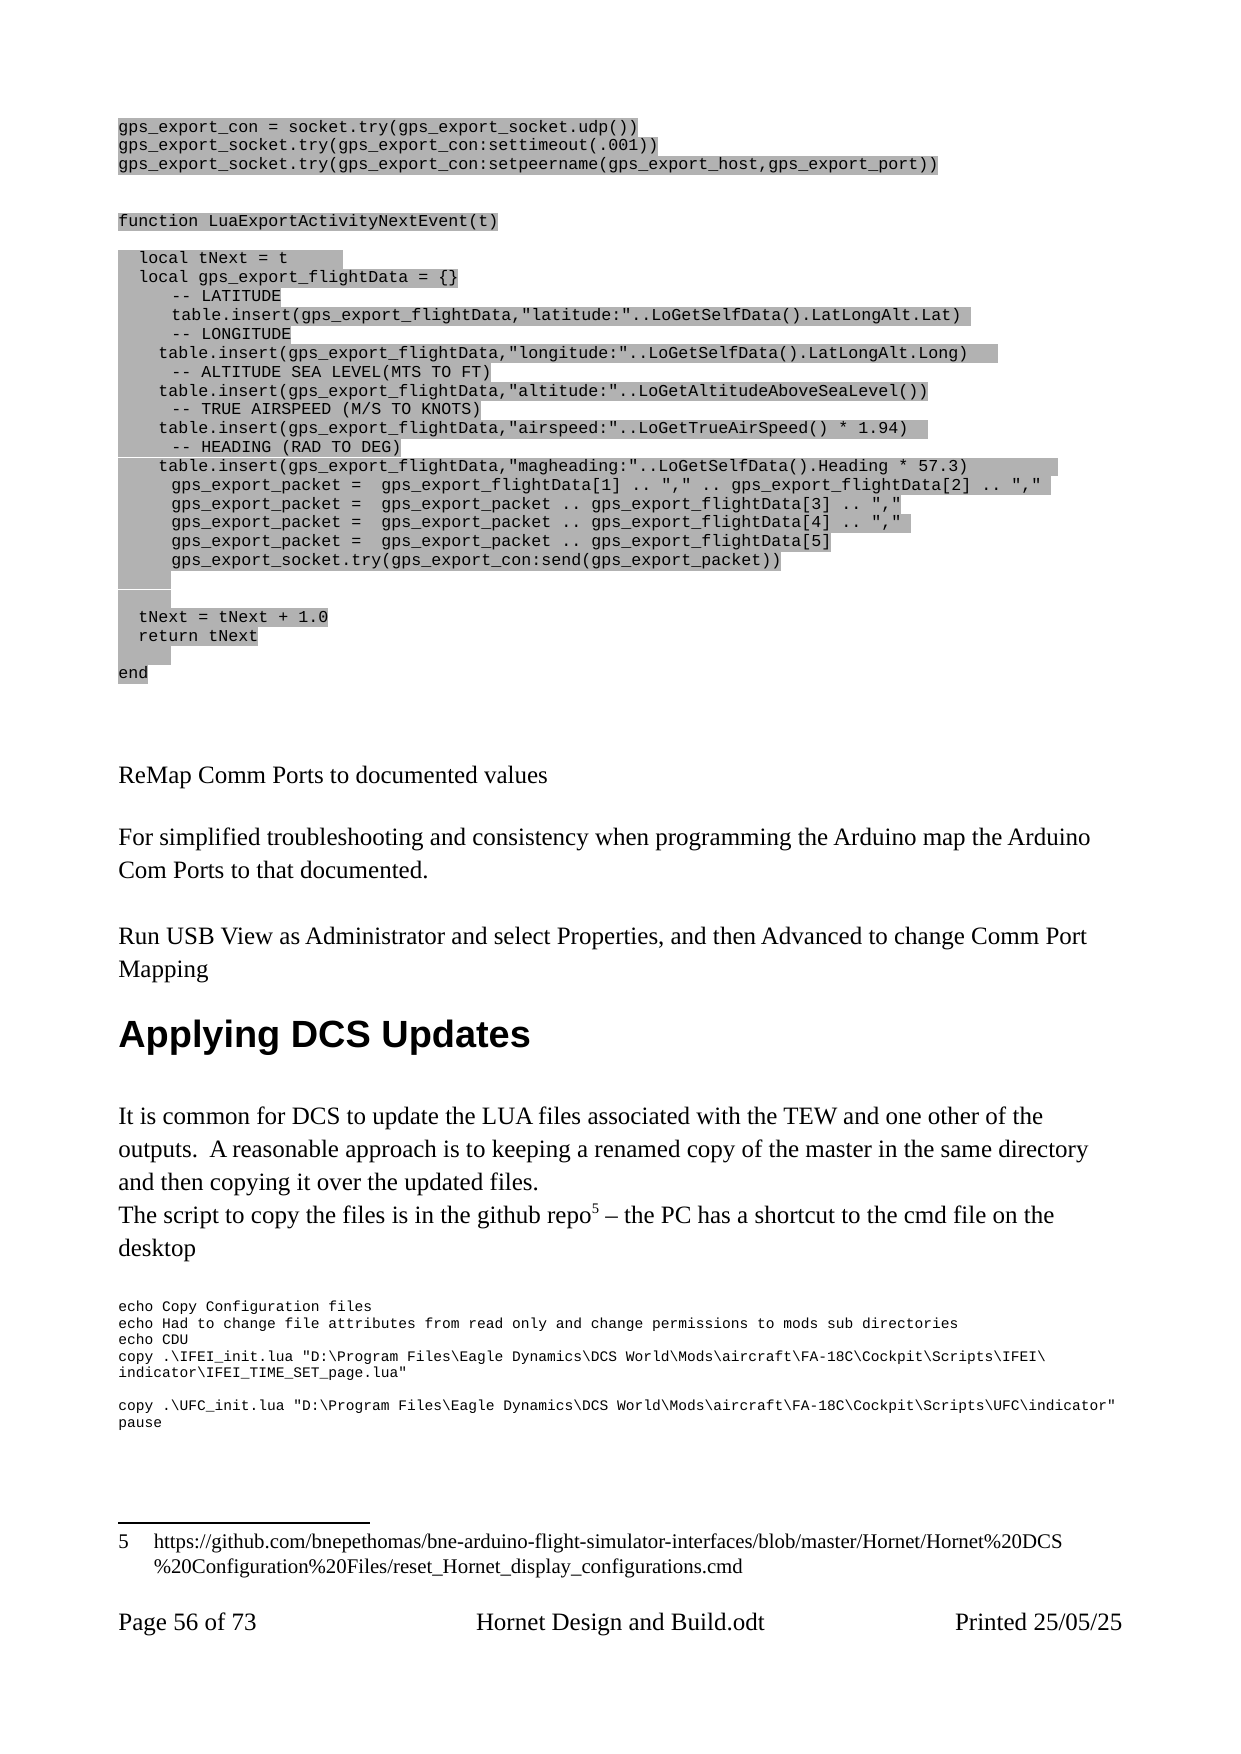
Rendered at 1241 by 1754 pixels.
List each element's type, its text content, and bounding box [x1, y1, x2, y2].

text -- LATITUDE [118, 288, 1181, 307]
text Run USB View as Administrator and select Properties, and then Advanced to change Comm Port Mapping [118, 921, 1122, 983]
text gps_export_socket.try(gps_export_con:settimeout(.001)) [118, 137, 1181, 156]
text -- LONGITUDE [118, 326, 1181, 344]
text -- ALTITUDE SEA LEVEL(MTS TO FT) [118, 363, 1181, 382]
text table.insert(gps_export_flightData,"magheading:"..LoGetSelfData().Heading * 57.3) [118, 457, 1181, 476]
text gps_export_packet = gps_export_packet .. gps_export_flightData[4] .. "," [118, 514, 1181, 533]
text echo Copy Configuration files [118, 1299, 1122, 1316]
text gps_export_socket.try(gps_export_con:send(gps_export_packet)) [118, 552, 1181, 571]
text local tNext = t [118, 250, 1181, 269]
text For simplified troubleshooting and consistency when programming the Arduino map the Arduino Com Ports to that documented. [118, 822, 1122, 884]
text end [118, 665, 1181, 684]
text It is common for DCS to update the LUA files associated with the TEW and one other of the outputs. A reasonable approach is to keeping a renamed copy of the master in the same directory and then copying it over the updated files. [118, 1101, 1122, 1196]
text table.insert(gps_export_flightData,"altitude:"..LoGetAltitudeAboveSeaLevel()) [118, 382, 1181, 401]
text https://github.com/bnepethomas/bne-arduino-flight-simulator-interfaces/blob/master/Hornet/Hornet%20DCS%20Configuration%20Files/reset_Hornet_display_configurations.cmd [118, 1529, 1122, 1578]
text gps_export_packet = gps_export_packet .. gps_export_flightData[3] .. "," [118, 495, 1181, 514]
text local gps_export_flightData = {} [118, 269, 1181, 288]
text pause [118, 1415, 1122, 1432]
text The script to copy the files is in the github repo – the PC has a shortcut to the cmd file on the desktop [118, 1200, 1122, 1262]
text -- TRUE AIRSPEED (M/S TO KNOTS) [118, 401, 1181, 420]
subtitle Applying DCS Updates [118, 1012, 1122, 1056]
text table.insert(gps_export_flightData,"latitude:"..LoGetSelfData().LatLongAlt.Lat) [118, 307, 1181, 326]
text gps_export_con = socket.try(gps_export_socket.udp()) [118, 118, 1181, 137]
text copy .\IFEI_init.lua "D:\Program Files\Eagle Dynamics\DCS World\Mods\aircraft\FA-18C\Cockpit\Scripts\IFEI\indicator\IFEI_TIME_SET_page.lua" [118, 1349, 1122, 1382]
text echo CDU [118, 1332, 1122, 1349]
text tNext = tNext + 1.0 [118, 608, 1181, 627]
text ReMap Comm Ports to documented values [118, 760, 1122, 789]
text function LuaExportActivityNextEvent(t) [118, 212, 1181, 231]
text gps_export_packet = gps_export_packet .. gps_export_flightData[5] [118, 533, 1181, 552]
text gps_export_packet = gps_export_flightData[1] .. "," .. gps_export_flightData[2] .. "," [118, 476, 1181, 495]
text echo Had to change file attributes from read only and change permissions to mods sub directories [118, 1316, 1122, 1332]
text gps_export_socket.try(gps_export_con:setpeername(gps_export_host,gps_export_port)) [118, 156, 1181, 175]
text return tNext [118, 627, 1181, 646]
text -- HEADING (RAD TO DEG) [118, 439, 1181, 457]
text copy .\UFC_init.lua "D:\Program Files\Eagle Dynamics\DCS World\Mods\aircraft\FA-18C\Cockpit\Scripts\UFC\indicator" [118, 1399, 1122, 1415]
text table.insert(gps_export_flightData,"longitude:"..LoGetSelfData().LatLongAlt.Long) [118, 344, 1181, 363]
text table.insert(gps_export_flightData,"airspeed:"..LoGetTrueAirSpeed() * 1.94) [118, 420, 1181, 439]
